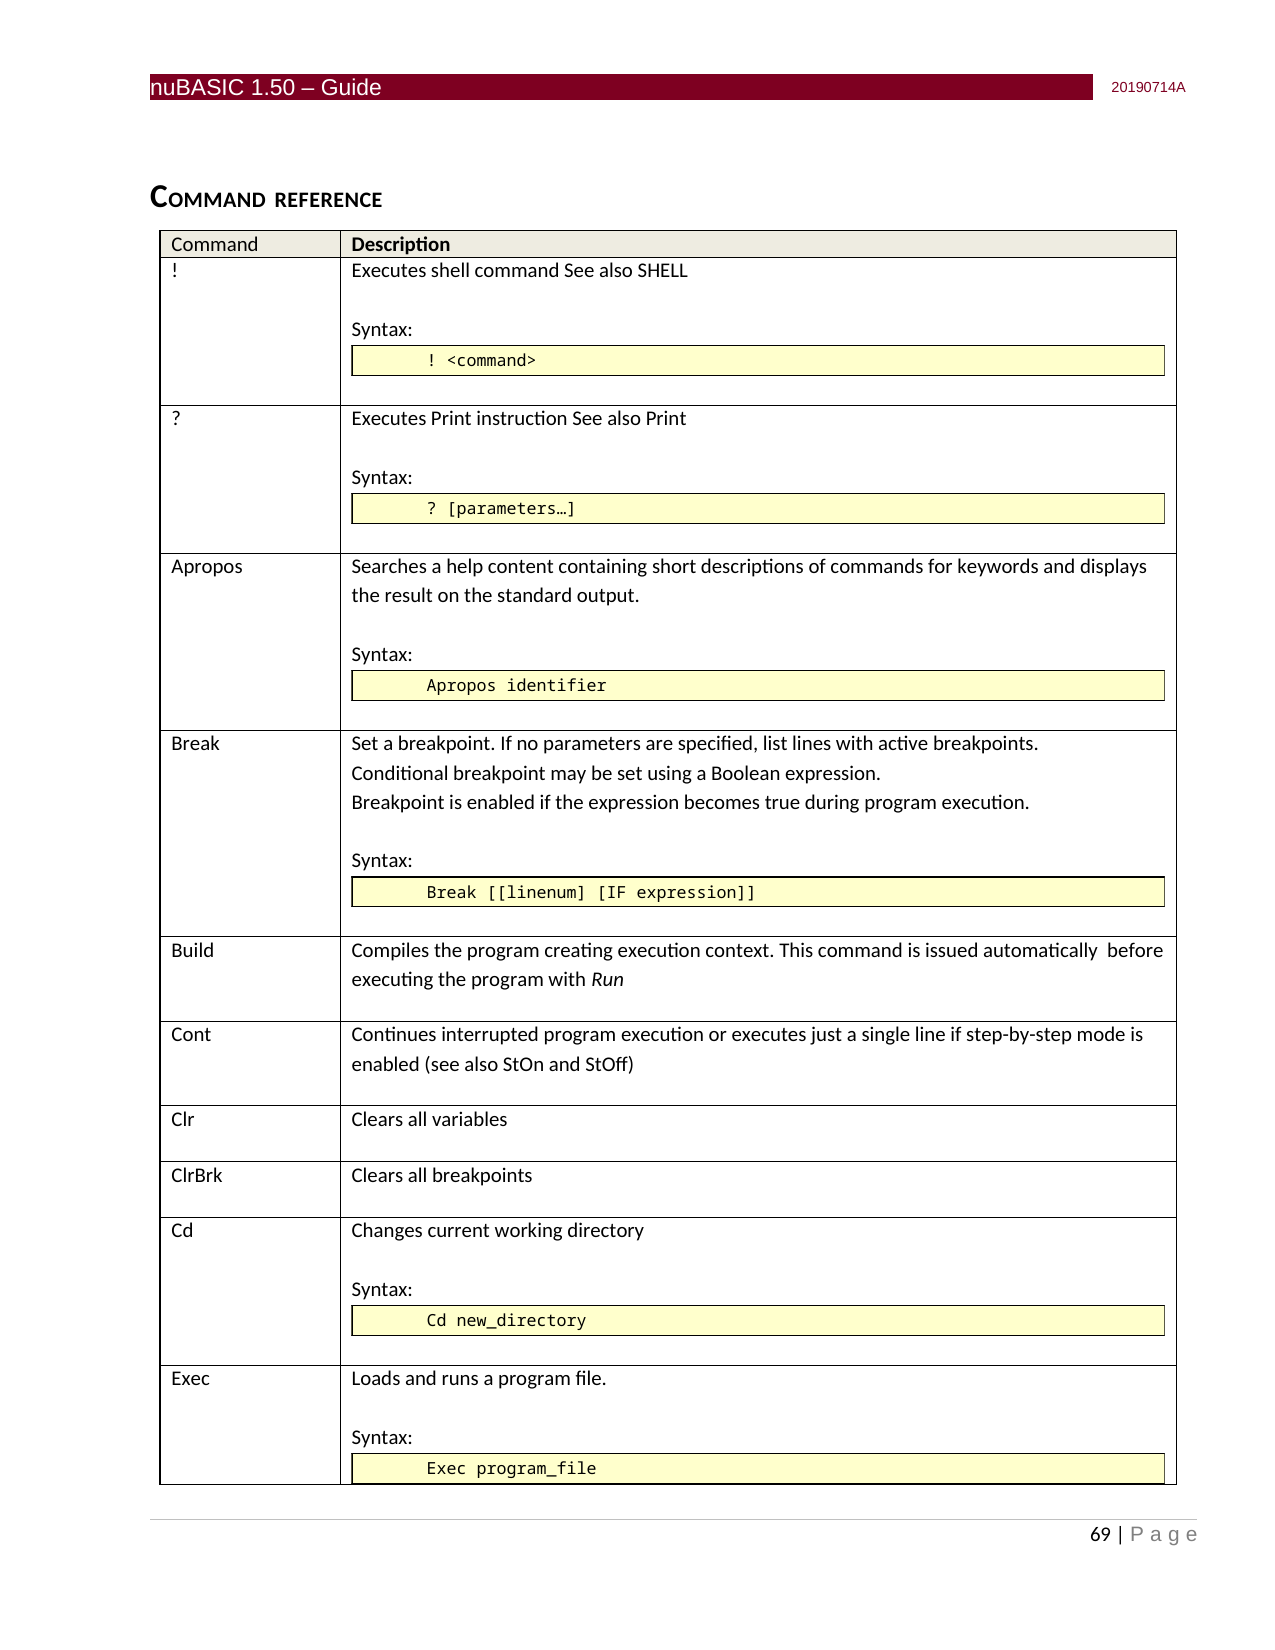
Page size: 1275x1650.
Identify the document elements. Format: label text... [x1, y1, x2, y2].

table_cell Executes Print instruction See also Print Syntax: ? [parameters…] [341, 406, 1176, 552]
table_cell ClrBrk [161, 1162, 340, 1217]
table_cell Cd [161, 1218, 340, 1364]
table_cell Cont [161, 1022, 340, 1105]
table_cell Exec [161, 1366, 340, 1484]
table_cell Clears all variables [341, 1106, 1176, 1161]
table_cell Break [161, 731, 340, 936]
table_cell Compiles the program creating execution context. This command is issued automatically before executing the program with Run [341, 937, 1176, 1021]
table_cell Loads and runs a program file. Syntax: Exec program_file [341, 1366, 1176, 1484]
subtitle Command reference [150, 175, 1197, 216]
table_header Command [161, 231, 340, 257]
table_cell Changes current working directory Syntax: Cd new_directory [341, 1218, 1176, 1364]
table_cell Clears all breakpoints [341, 1162, 1176, 1217]
table_cell Set a breakpoint. If no parameters are specified, list lines with active breakpoints. Conditional breakpoint may be set using a Boolean expression. Breakpoint is enabled if the expression becomes true during program execution. Syntax: Break [[linenum] [IF expression]] [341, 731, 1176, 936]
table_cell Build [161, 937, 340, 1021]
table_cell ? [161, 406, 340, 552]
table_cell Searches a help content containing short descriptions of commands for keywords and displays the result on the standard output. Syntax: Apropos identifier [341, 554, 1176, 729]
table_header Description [341, 231, 1176, 257]
table_cell Apropos [161, 554, 340, 729]
table_cell Clr [161, 1106, 340, 1161]
table_cell ! [161, 258, 340, 404]
table_cell Executes shell command See also SHELL Syntax: ! <command> [341, 258, 1176, 404]
table_cell Continues interrupted program execution or executes just a single line if step-by-step mode is enabled (see also StOn and StOff) [341, 1022, 1176, 1105]
